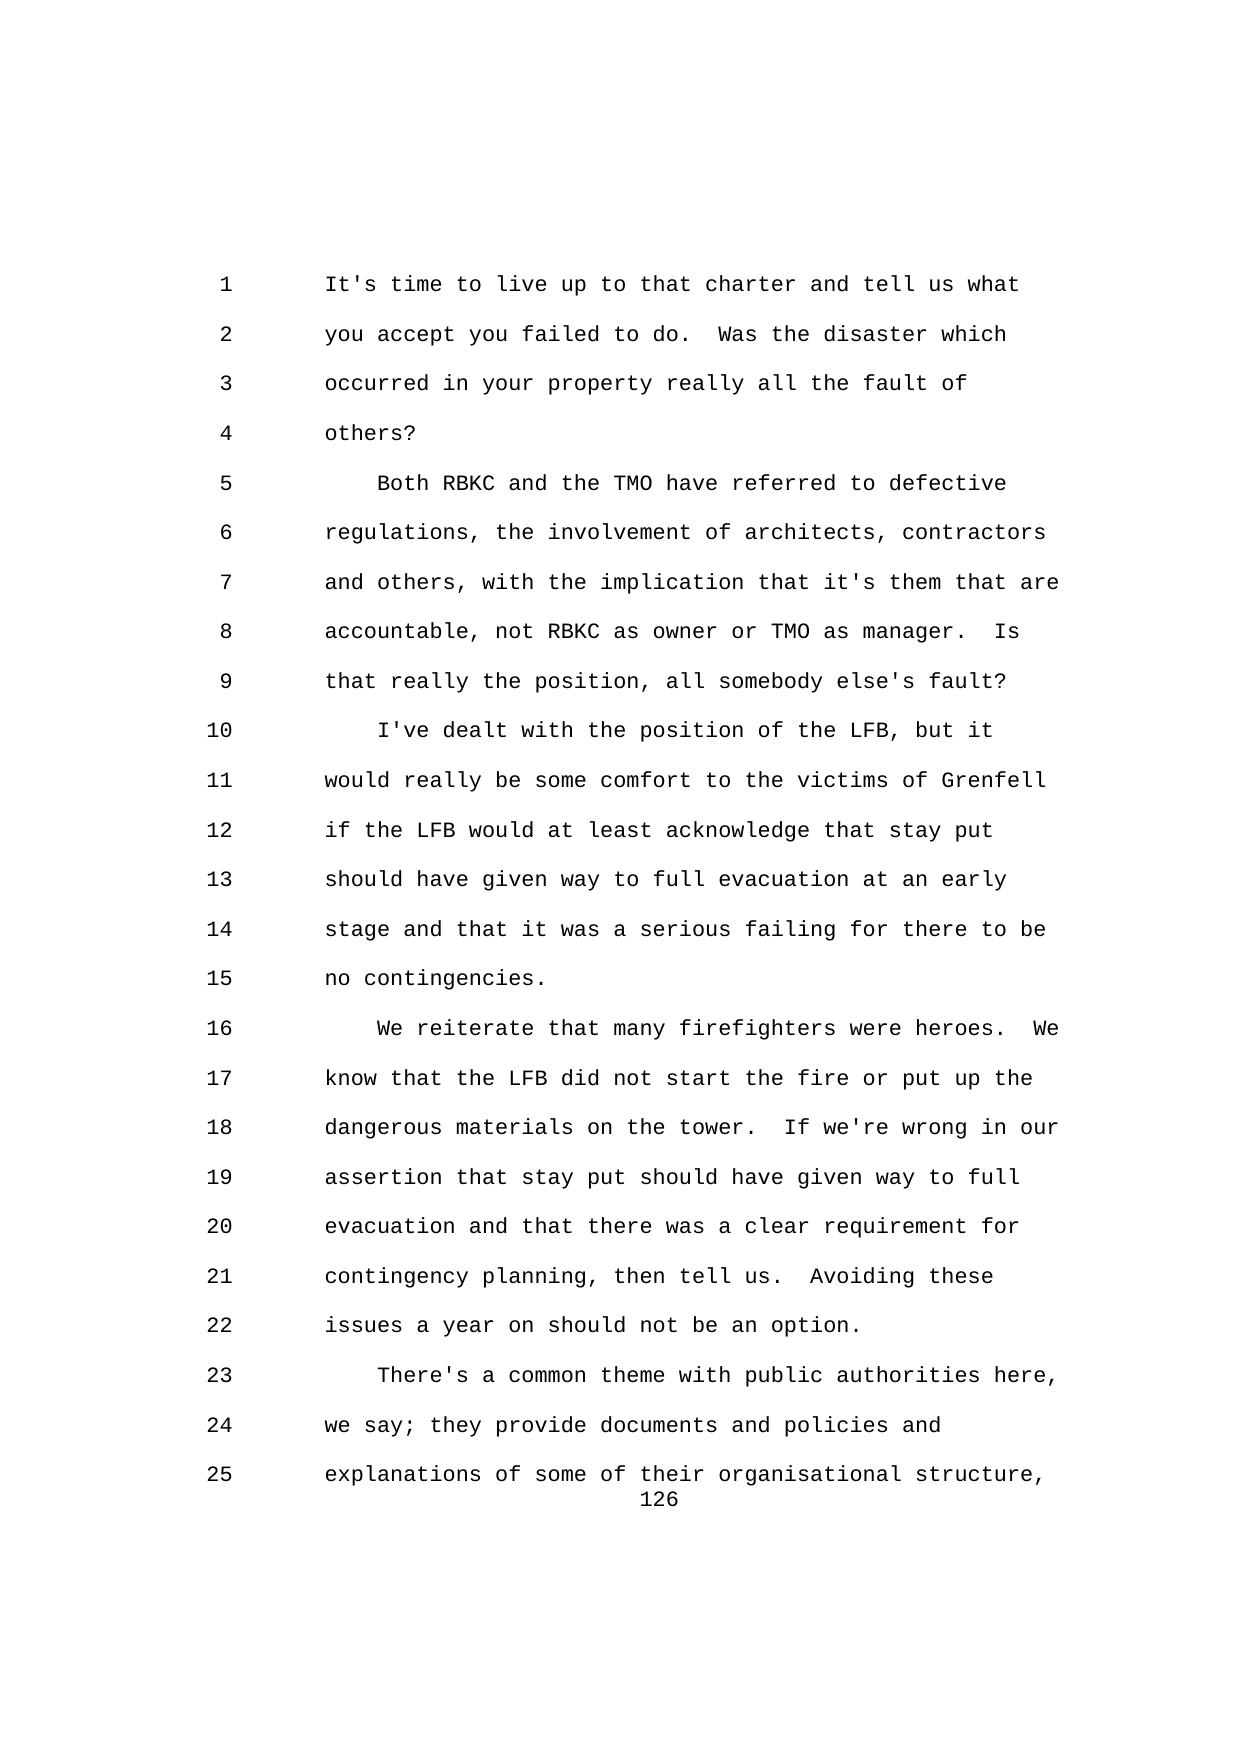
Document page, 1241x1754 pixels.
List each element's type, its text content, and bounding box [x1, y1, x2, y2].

text 3 occurred in your property really all the fault of [75, 372, 1165, 397]
text 11 would really be some comfort to the victims of Grenfell [75, 769, 1165, 794]
text 10 I've dealt with the position of the LFB, but it [75, 719, 1165, 744]
text 12 if the LFB would at least acknowledge that stay put [75, 819, 1165, 843]
text 18 dangerous materials on the tower. If we're wrong in our [75, 1116, 1165, 1141]
text 14 stage and that it was a serious failing for there to be [75, 918, 1165, 943]
text 1 It's time to live up to that charter and tell us what [75, 273, 1165, 298]
text 22 issues a year on should not be an option. [75, 1314, 1165, 1339]
text 19 assertion that stay put should have given way to full [75, 1166, 1165, 1191]
text 126 [75, 1488, 1165, 1513]
text 21 contingency planning, then tell us. Avoiding these [75, 1265, 1165, 1290]
text 2 you accept you failed to do. Was the disaster which [75, 323, 1165, 348]
text 9 that really the position, all somebody else's fault? [75, 670, 1165, 695]
text 8 accountable, not RBKC as owner or TMO as manager. Is [75, 620, 1165, 645]
text 5 Both RBKC and the TMO have referred to defective [75, 472, 1165, 496]
text 7 and others, with the implication that it's them that are [75, 571, 1165, 596]
text 4 others? [75, 422, 1165, 447]
text 25 explanations of some of their organisational structure, [75, 1463, 1165, 1488]
text 13 should have given way to full evacuation at an early [75, 868, 1165, 893]
text 24 we say; they provide documents and policies and [75, 1414, 1165, 1438]
text 20 evacuation and that there was a clear requirement for [75, 1215, 1165, 1240]
text 16 We reiterate that many firefighters were heroes. We [75, 1017, 1165, 1042]
text 6 regulations, the involvement of architects, contractors [75, 521, 1165, 546]
text 17 know that the LFB did not start the fire or put up the [75, 1067, 1165, 1091]
text 15 no contingencies. [75, 967, 1165, 992]
text 23 There's a common theme with public authorities here, [75, 1364, 1165, 1389]
